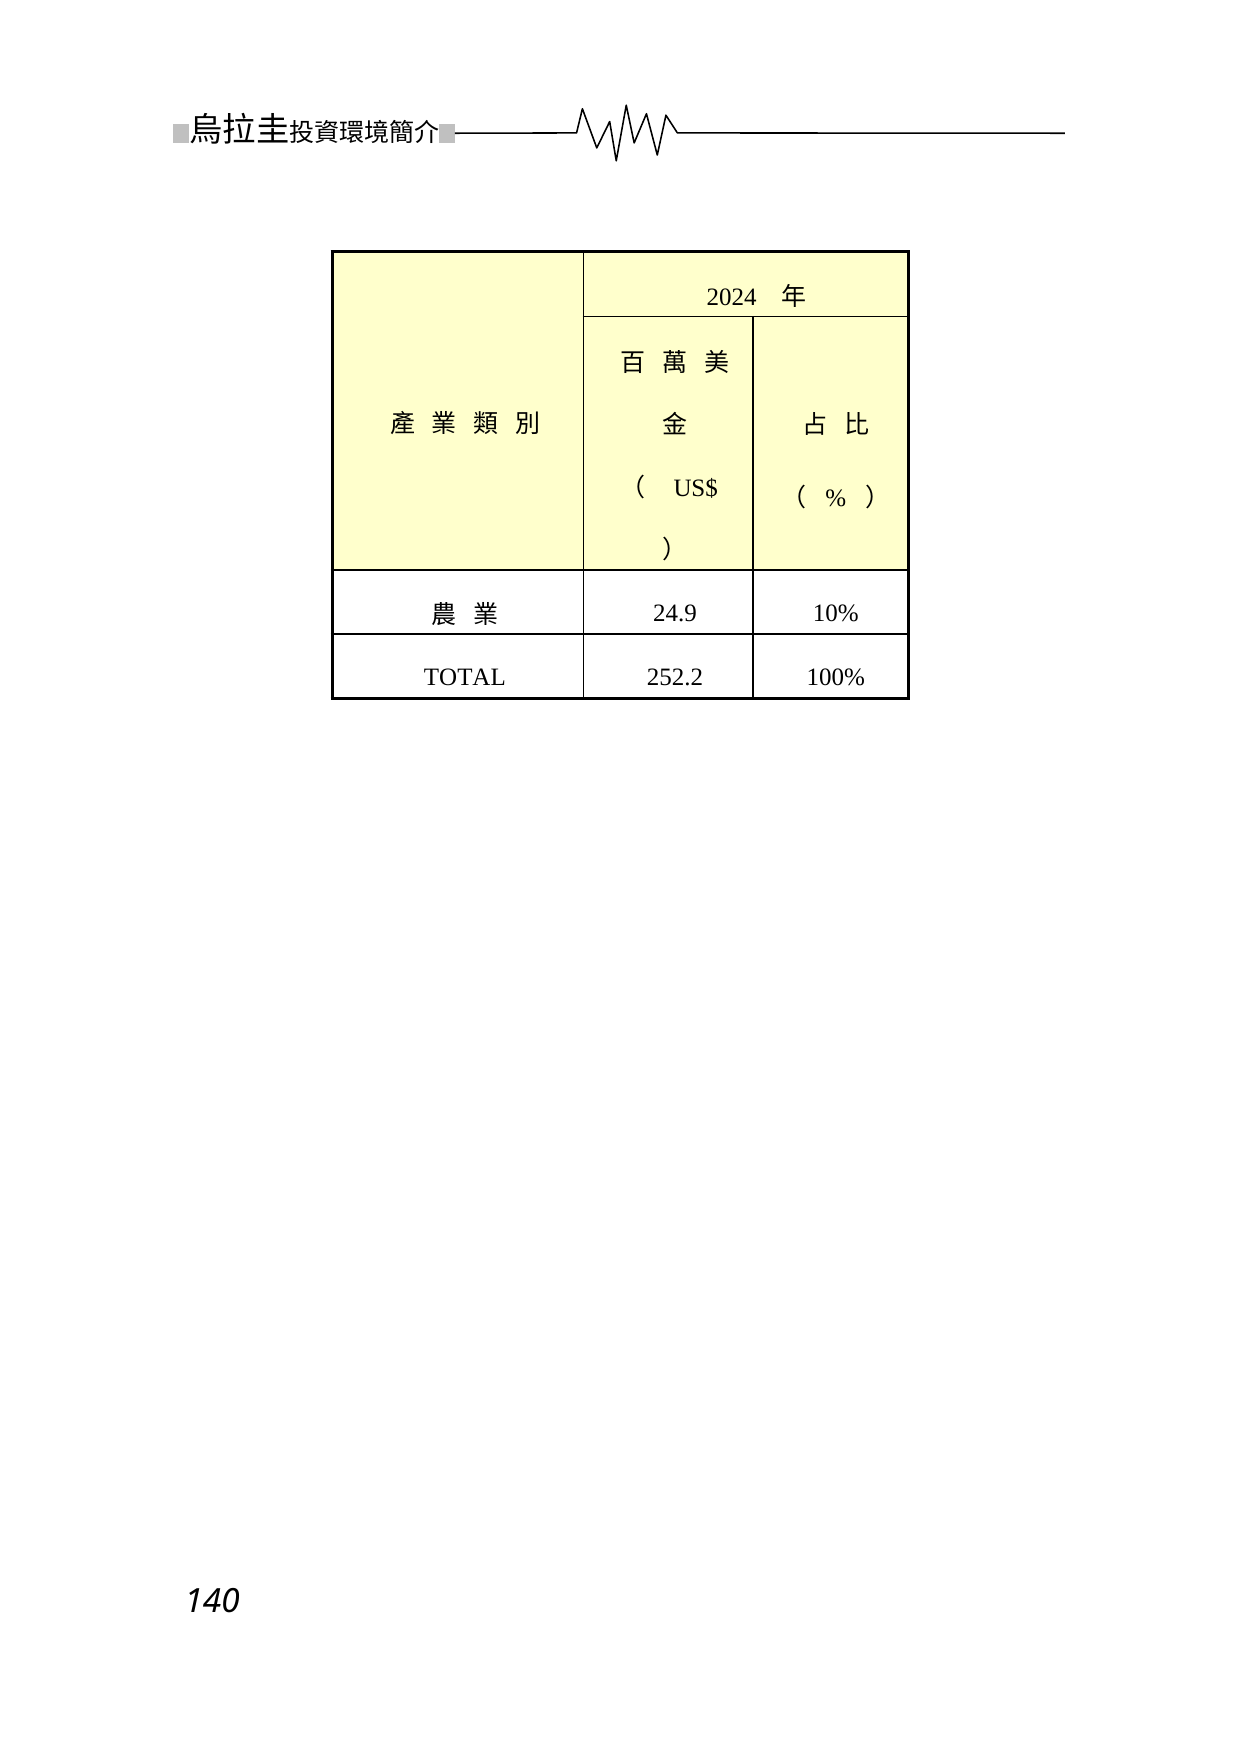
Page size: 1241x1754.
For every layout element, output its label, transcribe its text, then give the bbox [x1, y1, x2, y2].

table_cell 百萬美金（US$） [584, 317, 752, 569]
table_cell 252.2 [584, 635, 752, 697]
table_cell 農業 [334, 571, 583, 633]
table_cell 100% [754, 635, 907, 697]
table_header 2024年 [584, 253, 907, 316]
table_cell 占比 （%） [754, 317, 907, 569]
table_cell TOTAL [334, 635, 583, 697]
table_header 產業類別 [334, 253, 583, 569]
table_cell 24.9 [584, 571, 752, 633]
table_cell 10% [754, 571, 907, 633]
